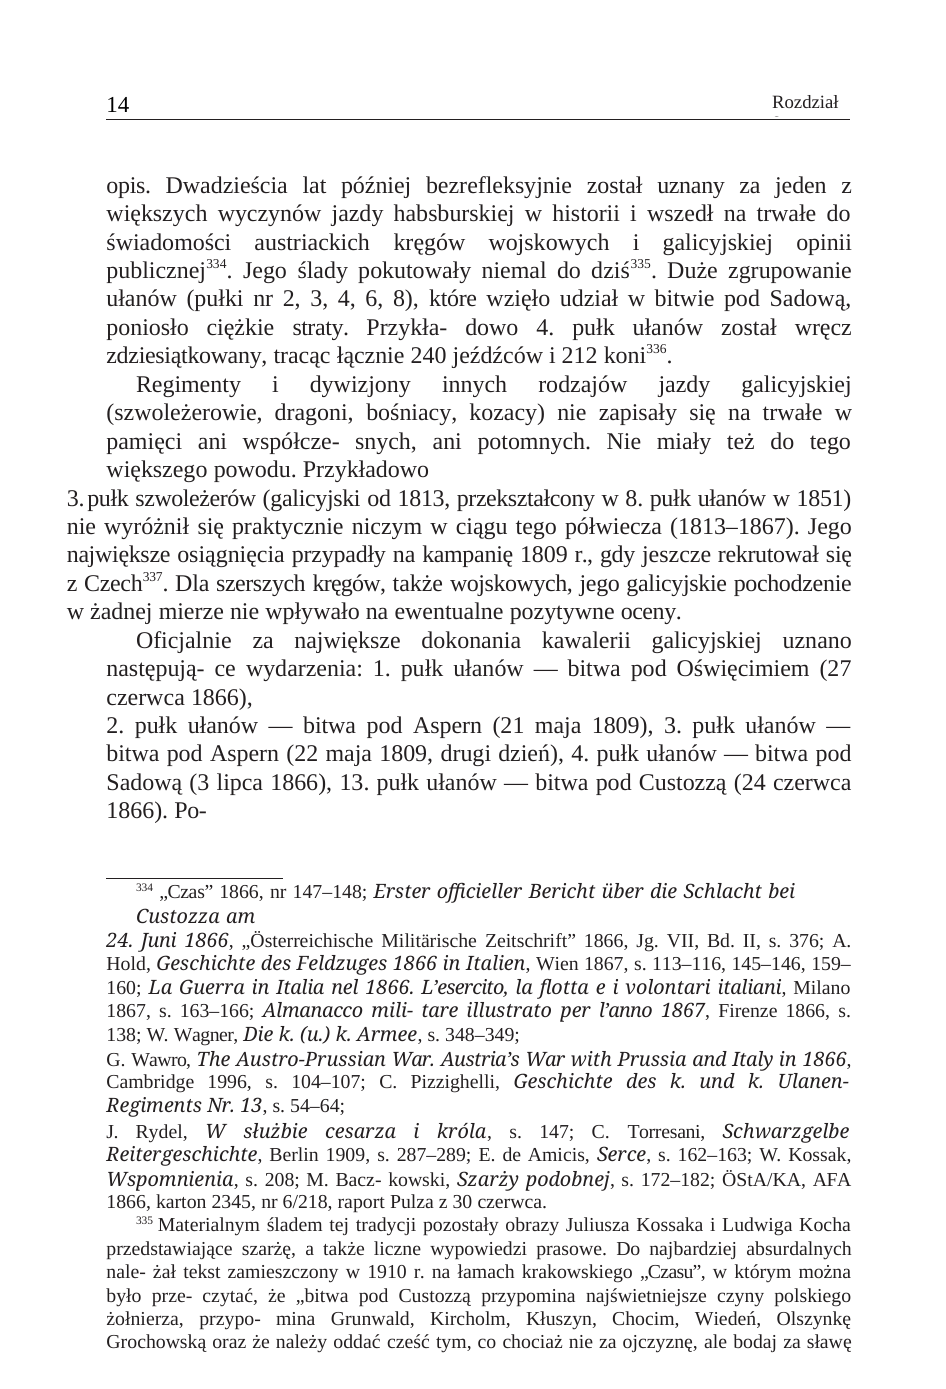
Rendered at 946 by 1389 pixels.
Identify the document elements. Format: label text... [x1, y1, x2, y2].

text G. Wawro, The Austro-Prussian War. Austria’s War with Prussia and Italy in 1866, Cambridge 1996, s. 104–107; C. Pizzighelli, Geschichte des k. und k. Ulanen-Regiments Nr. 13, s. 54–64; [106, 1047, 852, 1118]
text 335 Materialnym śladem tej tradycji pozostały obrazy Juliusza Kossaka i Ludwiga Kocha przedstawiające szarżę, a także liczne wypowiedzi prasowe. Do najbardziej absurdalnych nale- żał tekst zamieszczony w 1910 r. na łamach krakowskiego „Czasu”, w którym można było prze- czytać, że „bitwa pod Custozzą przypomina najświetniejsze czyny polskiego żołnierza, przypo- mina Grunwald, Kircholm, Kłuszyn, Chocim, Wiedeń, Olszynkę Grochowską oraz że należy oddać cześć tym, co chociaż nie za ojczyznę, ale bodaj za sławę [106, 1213, 852, 1353]
list pułk szwoleżerów (galicyjski od 1813, przekształcony w 8. pułk ułanów w 1851) nie wyróżnił się praktycznie niczym w ciągu tego półwiecza (1813–1867). Jego największe osiągnięcia przypadły na kampanię 1809 r., gdy jeszcze rekrutował się z Czech337. Dla szerszych kręgów, także wojskowych, jego galicyjskie pochodzenie w żadnej mierze nie wpływało na ewentualne pozytywne oceny. [67, 484, 852, 625]
text 334 „Czas” 1866, nr 147–148; Erster officieller Bericht über die Schlacht bei Custozza am [136, 877, 879, 928]
text 2. pułk ułanów — bitwa pod Aspern (21 maja 1809), 3. pułk ułanów — bitwa pod Aspern (22 maja 1809, drugi dzień), 4. pułk ułanów — bitwa pod Sadową (3 lipca 1866), 13. pułk ułanów — bitwa pod Custozzą (24 czerwca 1866). Po- [106, 711, 852, 824]
text J. Rydel, W służbie cesarza i króla, s. 147; C. Torresani, Schwarzgelbe Reitergeschichte, Berlin 1909, s. 287–289; E. de Amicis, Serce, s. 162–163; W. Kossak, Wspomnienia, s. 208; M. Bacz- kowski, Szarży podobnej, s. 172–182; ÖStA/KA, AFA 1866, karton 2345, nr 6/218, raport Pulza z 30 czerwca. [106, 1118, 852, 1213]
text Regimenty i dywizjony innych rodzajów jazdy galicyjskiej (szwoleżerowie, dragoni, bośniacy, kozacy) nie zapisały się na trwałe w pamięci ani współcze- snych, ani potomnych. Nie miały też do tego większego powodu. Przykładowo [106, 370, 852, 483]
text opis. Dwadzieścia lat później bezrefleksyjnie został uznany za jeden z większych wyczynów jazdy habsburskiej w historii i wszedł na trwałe do świadomości austriackich kręgów wojskowych i galicyjskiej opinii publicznej334. Jego ślady pokutowały niemal do dziś335. Duże zgrupowanie ułanów (pułki nr 2, 3, 4, 6, 8), które wzięło udział w bitwie pod Sadową, poniosło ciężkie straty. Przykła- dowo 4. pułk ułanów został wręcz zdziesiątkowany, tracąc łącznie 240 jeźdźców i 212 koni336. [106, 171, 852, 369]
text 24. Juni 1866, „Österreichische Militärische Zeitschrift” 1866, Jg. VII, Bd. II, s. 376; A. Hold, Geschichte des Feldzuges 1866 in Italien, Wien 1867, s. 113–116, 145–146, 159–160; La Guerra in Italia nel 1866. L’esercito, la flotta e i volontari italiani, Milano 1867, s. 163–166; Almanacco mili- tare illustrato per l’anno 1867, Firenze 1866, s. 138; W. Wagner, Die k. (u.) k. Armee, s. 348–349; [106, 929, 852, 1047]
text Oficjalnie za największe dokonania kawalerii galicyjskiej uznano następują- ce wydarzenia: 1. pułk ułanów — bitwa pod Oświęcimiem (27 czerwca 1866), [106, 626, 852, 710]
